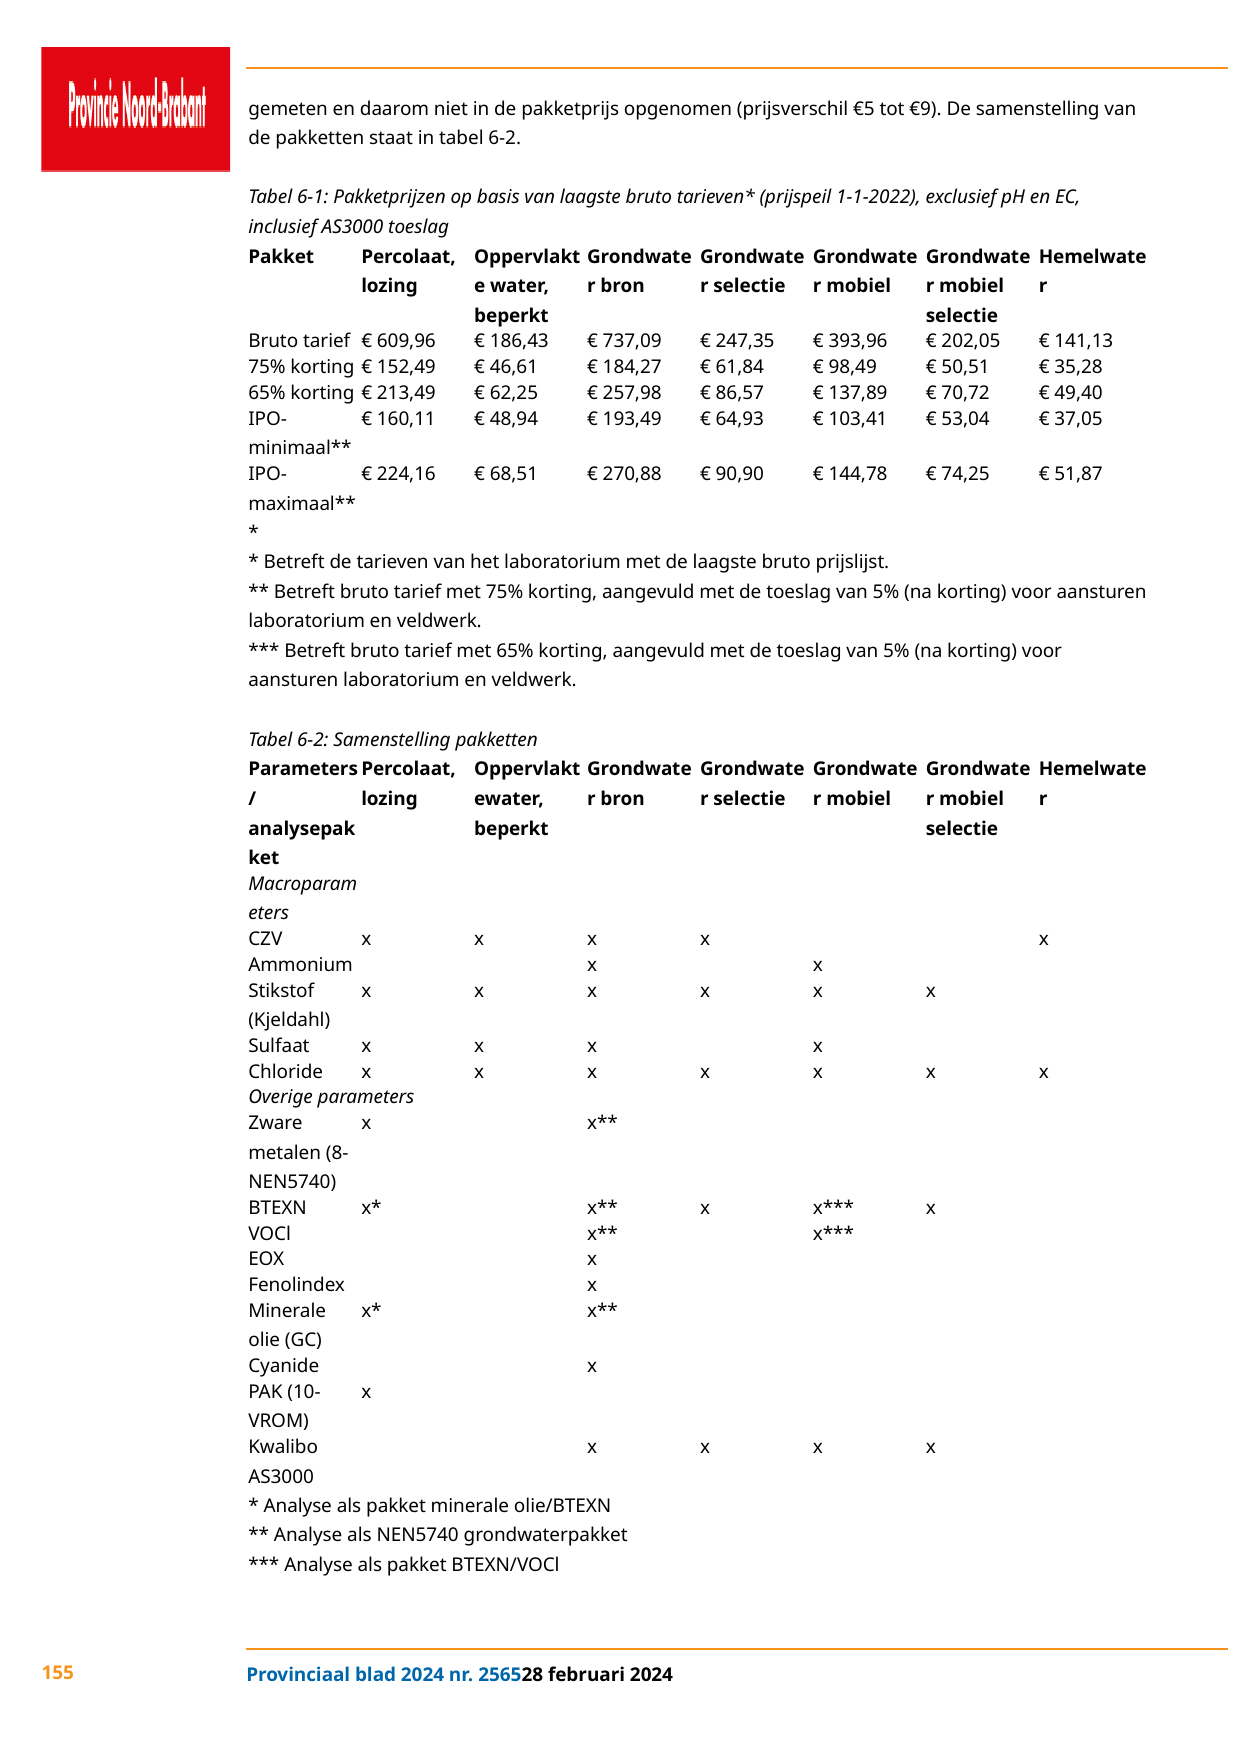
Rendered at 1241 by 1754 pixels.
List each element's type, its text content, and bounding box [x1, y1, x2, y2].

table_header Oppervlakte water, beperkt [474, 243, 587, 328]
table_cell [474, 951, 587, 977]
table_cell x [700, 925, 813, 951]
table_cell [700, 1378, 813, 1433]
table_cell € 137,89 [813, 379, 926, 405]
table_cell x [474, 925, 587, 951]
table_header Grondwater mobiel [813, 243, 926, 328]
table_cell [926, 1378, 1038, 1433]
table_cell [474, 1353, 587, 1378]
table_cell [813, 1297, 926, 1352]
table_cell x [361, 1032, 474, 1058]
table_cell [361, 951, 474, 977]
table_cell x*** [813, 1194, 926, 1220]
table_cell € 186,43 [474, 328, 587, 353]
table_cell CZV [248, 925, 361, 951]
table_cell € 247,35 [700, 328, 813, 353]
text ** Betreft bruto tarief met 75% korting, aangevuld met de toeslag van 5% (na korting) voor aansturen laboratorium en veldwerk. [248, 578, 1152, 633]
table_cell [361, 1246, 474, 1271]
table_cell x [587, 977, 700, 1032]
table_cell € 37,05 [1039, 405, 1152, 460]
table_cell x [813, 1434, 926, 1489]
table_cell € 184,27 [587, 354, 700, 379]
table_cell € 609,96 [361, 328, 474, 353]
table_cell Ammonium [248, 951, 361, 977]
table_cell x [926, 977, 1038, 1032]
table_cell VOCl [248, 1220, 361, 1246]
table_header Grondwater bron [587, 756, 700, 870]
table_cell [361, 1353, 474, 1378]
table_cell IPO-minimaal** [248, 405, 361, 460]
table_cell [700, 1246, 813, 1271]
table_cell x** [587, 1220, 700, 1246]
table_cell [1039, 951, 1152, 977]
table_header Grondwater selectie [700, 243, 813, 328]
text ** Analyse als NEN5740 grondwaterpakket [248, 1522, 1152, 1547]
table_cell € 61,84 [700, 354, 813, 379]
table_cell [361, 1434, 474, 1489]
table_cell x [361, 1378, 474, 1433]
table_header Grondwater mobiel [813, 756, 926, 870]
table_cell € 224,16 [361, 460, 474, 545]
text * Analyse als pakket minerale olie/BTEXN [248, 1492, 1152, 1518]
table_cell € 49,40 [1039, 379, 1152, 405]
table_cell x [926, 1434, 1038, 1489]
table_cell [474, 1194, 587, 1220]
table_cell [813, 1353, 926, 1378]
text * Betreft de tarieven van het laboratorium met de laagste bruto prijslijst. [248, 548, 1152, 574]
table_cell x [813, 977, 926, 1032]
table_cell IPO-maximaal*** [248, 460, 361, 545]
table_cell € 160,11 [361, 405, 474, 460]
table_cell x [587, 1032, 700, 1058]
text Tabel 6-1: Pakketprijzen op basis van laagste bruto tarieven* (prijspeil 1-1-2022), exclusief pH en EC, inclusief AS3000 toeslag [248, 183, 1152, 239]
table_cell x [813, 1032, 926, 1058]
table_cell € 68,51 [474, 460, 587, 545]
table_cell Chloride [248, 1058, 361, 1083]
table_cell [813, 1271, 926, 1297]
table_cell [474, 1220, 587, 1246]
table_cell 65% korting [248, 379, 361, 405]
table_cell EOX [248, 1246, 361, 1271]
table_cell € 90,90 [700, 460, 813, 545]
table_cell x [474, 977, 587, 1032]
table_cell [700, 1032, 813, 1058]
table_cell Zware metalen (8-NEN5740) [248, 1109, 361, 1194]
table_cell € 46,61 [474, 354, 587, 379]
table_cell x [813, 1058, 926, 1083]
table_cell [474, 1271, 587, 1297]
table_cell Kwalibo AS3000 [248, 1434, 361, 1489]
table_cell x [700, 1058, 813, 1083]
table_cell x [361, 977, 474, 1032]
table_cell € 103,41 [813, 405, 926, 460]
table_header Hemelwater [1039, 756, 1152, 870]
table_cell x** [587, 1194, 700, 1220]
table_cell x* [361, 1297, 474, 1352]
table_header Oppervlaktewater, beperkt [474, 756, 587, 870]
table_cell x [700, 1434, 813, 1489]
table_cell [700, 1353, 813, 1378]
table_cell € 213,49 [361, 379, 474, 405]
table_cell € 393,96 [813, 328, 926, 353]
table_cell 75% korting [248, 354, 361, 379]
table_cell [1039, 1353, 1152, 1378]
table_cell x [813, 951, 926, 977]
table_cell x*** [813, 1220, 926, 1246]
table_cell € 70,72 [926, 379, 1038, 405]
table_cell x* [361, 1194, 474, 1220]
table_cell x [361, 1109, 474, 1194]
table_cell [361, 1271, 474, 1297]
table_cell € 48,94 [474, 405, 587, 460]
table_cell [700, 951, 813, 977]
table_header Grondwater mobiel selectie [926, 756, 1038, 870]
table_cell [1039, 1378, 1152, 1433]
table_cell [926, 925, 1038, 951]
table_cell x [587, 1271, 700, 1297]
table_cell € 141,13 [1039, 328, 1152, 353]
table_cell [926, 951, 1038, 977]
table_cell x [474, 1032, 587, 1058]
table_cell x [700, 977, 813, 1032]
table_cell € 74,25 [926, 460, 1038, 545]
table_cell [926, 1032, 1038, 1058]
table_header Pakket [248, 243, 361, 328]
table_cell [1039, 1032, 1152, 1058]
table_header Grondwater bron [587, 243, 700, 328]
table_cell [474, 1109, 587, 1194]
table_cell Minerale olie (GC) [248, 1297, 361, 1352]
table_cell [926, 1297, 1038, 1352]
table_cell x [587, 951, 700, 977]
text Tabel 6-2: Samenstelling pakketten [248, 726, 1152, 752]
table_cell [813, 1246, 926, 1271]
table_cell € 51,87 [1039, 460, 1152, 545]
table_cell x [474, 1058, 587, 1083]
table_cell € 50,51 [926, 354, 1038, 379]
table_cell [813, 1378, 926, 1433]
table_cell x [587, 925, 700, 951]
table_cell € 152,49 [361, 354, 474, 379]
table_cell x [1039, 1058, 1152, 1083]
text gemeten en daarom niet in de pakketprijs opgenomen (prijsverschil €5 tot €9). De samenstelling van de pakketten staat in tabel 6-2. [248, 95, 1152, 150]
table_cell Cyanide [248, 1353, 361, 1378]
table_cell x [587, 1353, 700, 1378]
table_cell [474, 1378, 587, 1433]
table_cell Bruto tarief [248, 328, 361, 353]
table_cell € 193,49 [587, 405, 700, 460]
table_cell Fenolindex [248, 1271, 361, 1297]
table_cell € 270,88 [587, 460, 700, 545]
table_cell [1039, 1271, 1152, 1297]
table_cell € 144,78 [813, 460, 926, 545]
table_cell [926, 1246, 1038, 1271]
table_cell € 35,28 [1039, 354, 1152, 379]
table_cell x [361, 925, 474, 951]
text *** Analyse als pakket BTEXN/VOCl [248, 1551, 1152, 1577]
table_cell [474, 1434, 587, 1489]
table_cell [700, 1109, 813, 1194]
table_cell x [587, 1434, 700, 1489]
table_cell [813, 1109, 926, 1194]
table_cell [926, 1353, 1038, 1378]
table_cell [700, 1271, 813, 1297]
table_cell € 202,05 [926, 328, 1038, 353]
table_cell [587, 1378, 700, 1433]
table_cell [926, 1109, 1038, 1194]
table_cell Macroparameters [248, 870, 361, 925]
table_cell Stikstof (Kjeldahl) [248, 977, 361, 1032]
table_cell [926, 1220, 1038, 1246]
table_cell € 64,93 [700, 405, 813, 460]
table_cell [1039, 977, 1152, 1032]
table_cell Overige parameters [248, 1084, 1152, 1109]
table_cell € 257,98 [587, 379, 700, 405]
table_cell [1039, 1246, 1152, 1271]
table_cell PAK (10-VROM) [248, 1378, 361, 1433]
table_cell [1039, 1220, 1152, 1246]
table_cell x [361, 1058, 474, 1083]
table_header Hemelwater [1039, 243, 1152, 328]
table_header Grondwater selectie [700, 756, 813, 870]
table_header Grondwater mobiel selectie [926, 243, 1038, 328]
table_cell € 53,04 [926, 405, 1038, 460]
picture [41, 47, 231, 172]
table_cell [361, 1220, 474, 1246]
table_cell [1039, 1297, 1152, 1352]
table_cell [813, 925, 926, 951]
table_cell x** [587, 1297, 700, 1352]
table_cell x** [587, 1109, 700, 1194]
table_header Percolaat, lozing [361, 756, 474, 870]
table_cell x [587, 1058, 700, 1083]
table_cell Sulfaat [248, 1032, 361, 1058]
table_cell [1039, 1434, 1152, 1489]
table_cell x [926, 1194, 1038, 1220]
table_cell € 86,57 [700, 379, 813, 405]
text *** Betreft bruto tarief met 65% korting, aangevuld met de toeslag van 5% (na korting) voor aansturen laboratorium en veldwerk. [248, 637, 1152, 692]
table_cell x [1039, 925, 1152, 951]
table_cell € 62,25 [474, 379, 587, 405]
table_cell [474, 1246, 587, 1271]
table_cell [700, 1220, 813, 1246]
table_cell € 98,49 [813, 354, 926, 379]
table_cell BTEXN [248, 1194, 361, 1220]
table_cell [1039, 1194, 1152, 1220]
table_cell [474, 1297, 587, 1352]
table_cell € 737,09 [587, 328, 700, 353]
table_cell x [700, 1194, 813, 1220]
table_cell [700, 1297, 813, 1352]
table_cell [1039, 1109, 1152, 1194]
table_header Parameters/ analysepakket [248, 756, 361, 870]
table_cell [926, 1271, 1038, 1297]
table_cell x [587, 1246, 700, 1271]
table_header Percolaat, lozing [361, 243, 474, 328]
table_cell x [926, 1058, 1038, 1083]
